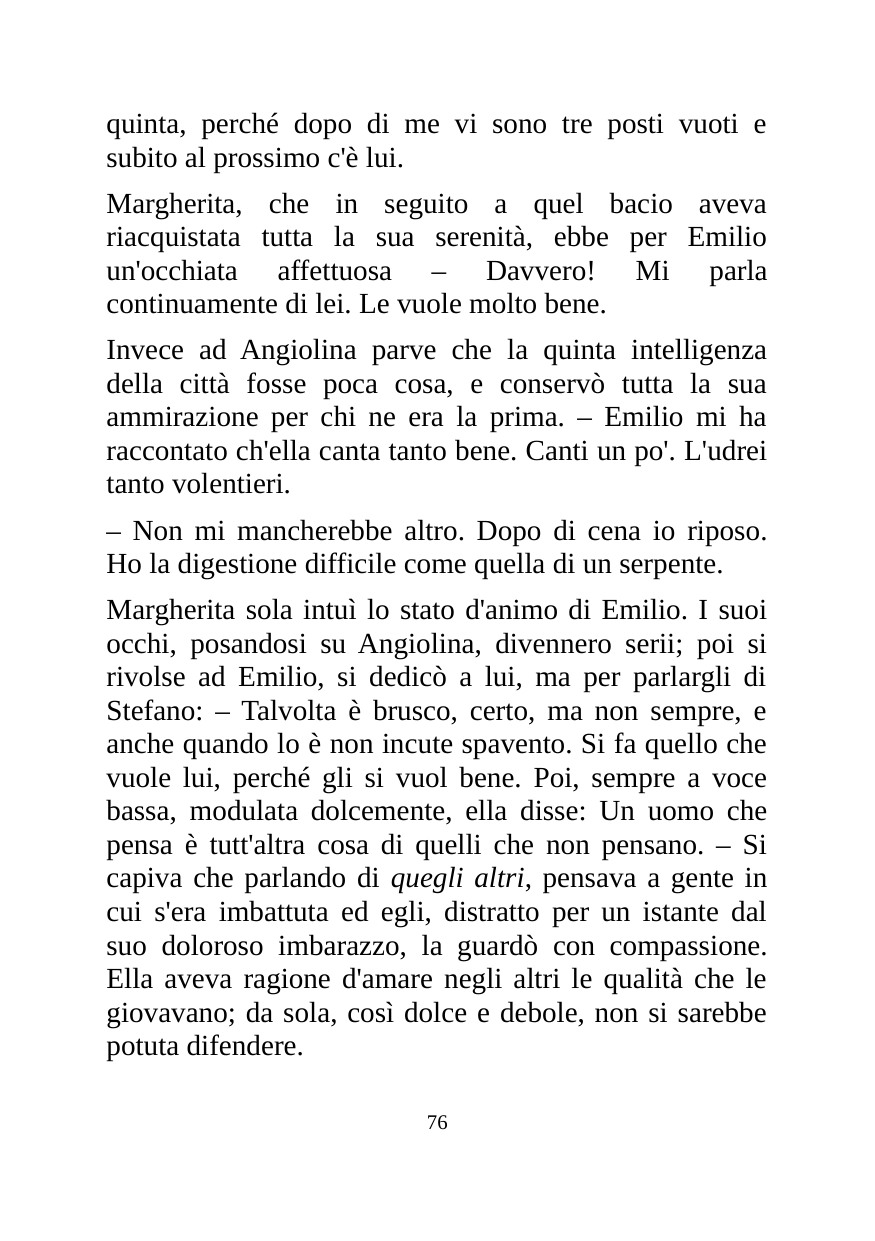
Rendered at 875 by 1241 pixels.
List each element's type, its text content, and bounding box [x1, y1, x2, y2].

text quinta, perché dopo di me vi sono tre posti vuoti e subito al prossimo c'è lui. [106, 106, 768, 173]
text Margherita, che in seguito a quel bacio aveva riacquistata tutta la sua serenità, ebbe per Emilio un'occhiata affettuosa – Davvero! Mi parla continuamente di lei. Le vuole molto bene. [106, 186, 768, 320]
text Margherita sola intuì lo stato d'animo di Emilio. I suoi occhi, posandosi su Angiolina, divennero serii; poi si rivolse ad Emilio, si dedicò a lui, ma per parlargli di Stefano: – Talvolta è brusco, certo, ma non sempre, e anche quando lo è non incute spavento. Si fa quello che vuole lui, perché gli si vuol bene. Poi, sempre a voce bassa, modulata dolcemente, ella disse: Un uomo che pensa è tutt'altra cosa di quelli che non pensano. – Si capiva che parlando di quegli altri, pensava a gente in cui s'era imbattuta ed egli, distratto per un istante dal suo doloroso imbarazzo, la guardò con compassione. Ella aveva ragione d'amare negli altri le qualità che le giovavano; da sola, così dolce e debole, non si sarebbe potuta difendere. [106, 592, 768, 1062]
text Invece ad Angiolina parve che la quinta intelligenza della città fosse poca cosa, e conservò tutta la sua ammirazione per chi ne era la prima. – Emilio mi ha raccontato ch'ella canta tanto bene. Canti un po'. L'udrei tanto volentieri. [106, 332, 768, 500]
text – Non mi mancherebbe altro. Dopo di cena io riposo. Ho la digestione difficile come quella di un serpente. [106, 513, 768, 580]
